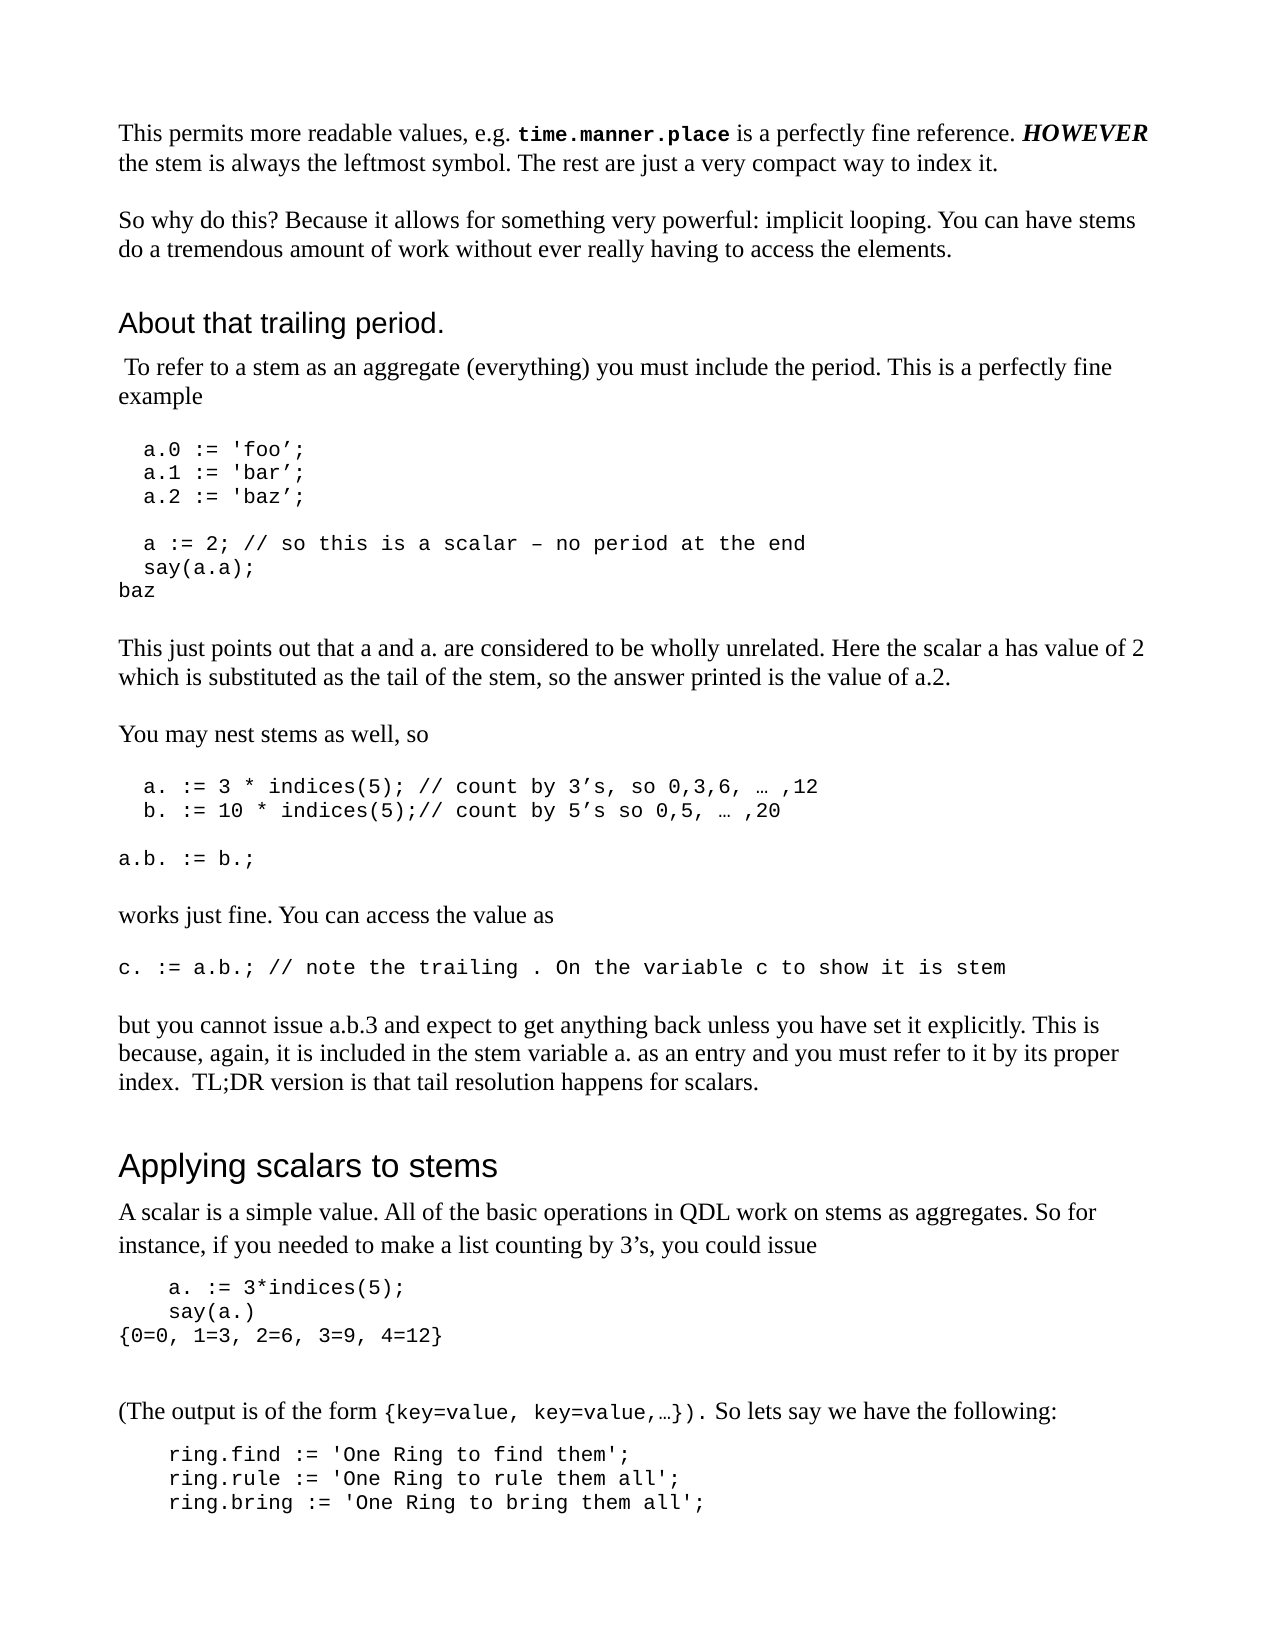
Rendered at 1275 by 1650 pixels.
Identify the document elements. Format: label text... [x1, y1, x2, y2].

subtitle About that trailing period. [118, 306, 1157, 340]
text works just fine. You can access the value as [118, 900, 1157, 929]
text a.2 := 'baz’; [118, 486, 1157, 509]
text a.0 := 'foo’; [118, 438, 1157, 462]
subtitle Applying scalars to stems [118, 1146, 1157, 1184]
text b. := 10 * indices(5);// count by 5’s so 0,5, … ,20 [118, 800, 1157, 824]
text ring.bring := 'One Ring to bring them all'; [118, 1492, 1157, 1515]
text You may nest stems as well, so [118, 719, 1157, 748]
text This just points out that a and a. are considered to be wholly unrelated. Here the scalar a has value of 2 which is substituted as the tail of the stem, so the answer printed is the value of a.2. [118, 633, 1157, 690]
text This permits more readable values, e.g. time.manner.place is a perfectly fine reference. HOWEVER the stem is always the leftmost symbol. The rest are just a very compact way to index it. [118, 118, 1157, 176]
text say(a.a); [118, 557, 1157, 580]
text baz [118, 580, 1157, 604]
text To refer to a stem as an aggregate (everything) you must include the period. This is a perfectly fine example [118, 352, 1157, 410]
text ring.rule := 'One Ring to rule them all'; [118, 1468, 1157, 1492]
text a. := 3 * indices(5); // count by 3’s, so 0,3,6, … ,12 [118, 777, 1157, 800]
text So why do this? Because it allows for something very powerful: implicit looping. You can have stems do a tremendous amount of work without ever really having to access the elements. [118, 205, 1157, 263]
text {0=0, 1=3, 2=6, 3=9, 4=12} [118, 1325, 1157, 1348]
text a.b. := b.; [118, 847, 1157, 871]
text a := 2; // so this is a scalar – no period at the end [118, 533, 1157, 557]
text c. := a.b.; // note the trailing . On the variable c to show it is stem [118, 957, 1157, 981]
text say(a.) [118, 1301, 1157, 1325]
text a.1 := 'bar’; [118, 462, 1157, 486]
text but you cannot issue a.b.3 and expect to get anything back unless you have set it explicitly. This is because, again, it is included in the stem variable a. as an entry and you must refer to it by its proper index. TL;DR version is that tail resolution happens for scalars. [118, 1010, 1157, 1096]
text (The output is of the form {key=value, key=value,…}). So lets say we have the following: [118, 1396, 1157, 1426]
text a. := 3*indices(5); [118, 1277, 1157, 1301]
text A scalar is a simple value. All of the basic operations in QDL work on stems as aggregates. So for instance, if you needed to make a list counting by 3’s, you could issue [118, 1197, 1157, 1258]
text ring.find := 'One Ring to find them'; [118, 1444, 1157, 1468]
